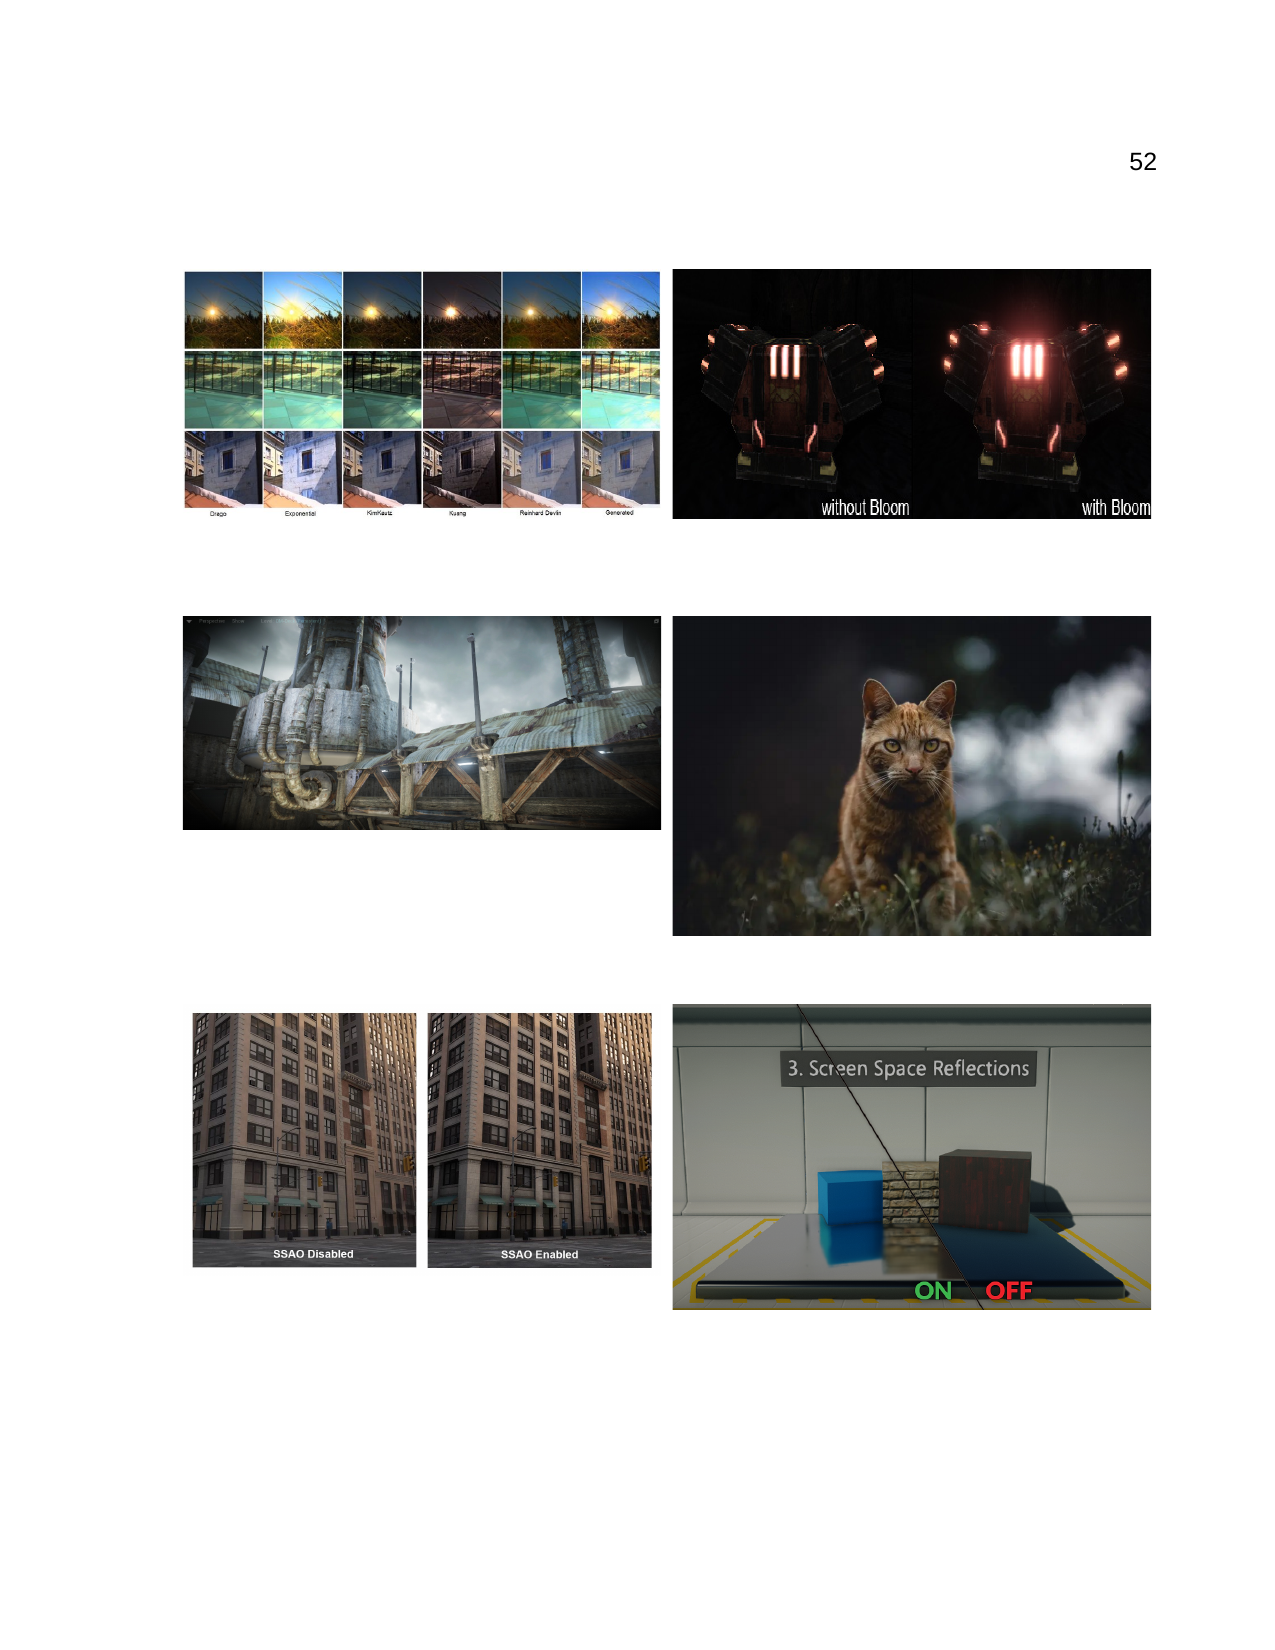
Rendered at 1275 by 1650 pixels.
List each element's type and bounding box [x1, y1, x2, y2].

picture [182, 1004, 662, 1276]
table_header [177, 264, 667, 553]
table_header [667, 264, 1157, 553]
table_header [667, 611, 1157, 970]
table_header [667, 999, 1157, 1344]
picture [182, 616, 662, 830]
picture [672, 616, 1152, 936]
picture [182, 269, 662, 519]
picture [672, 1004, 1152, 1310]
picture [672, 269, 1152, 519]
table_header [177, 611, 667, 970]
table_header [177, 999, 667, 1344]
